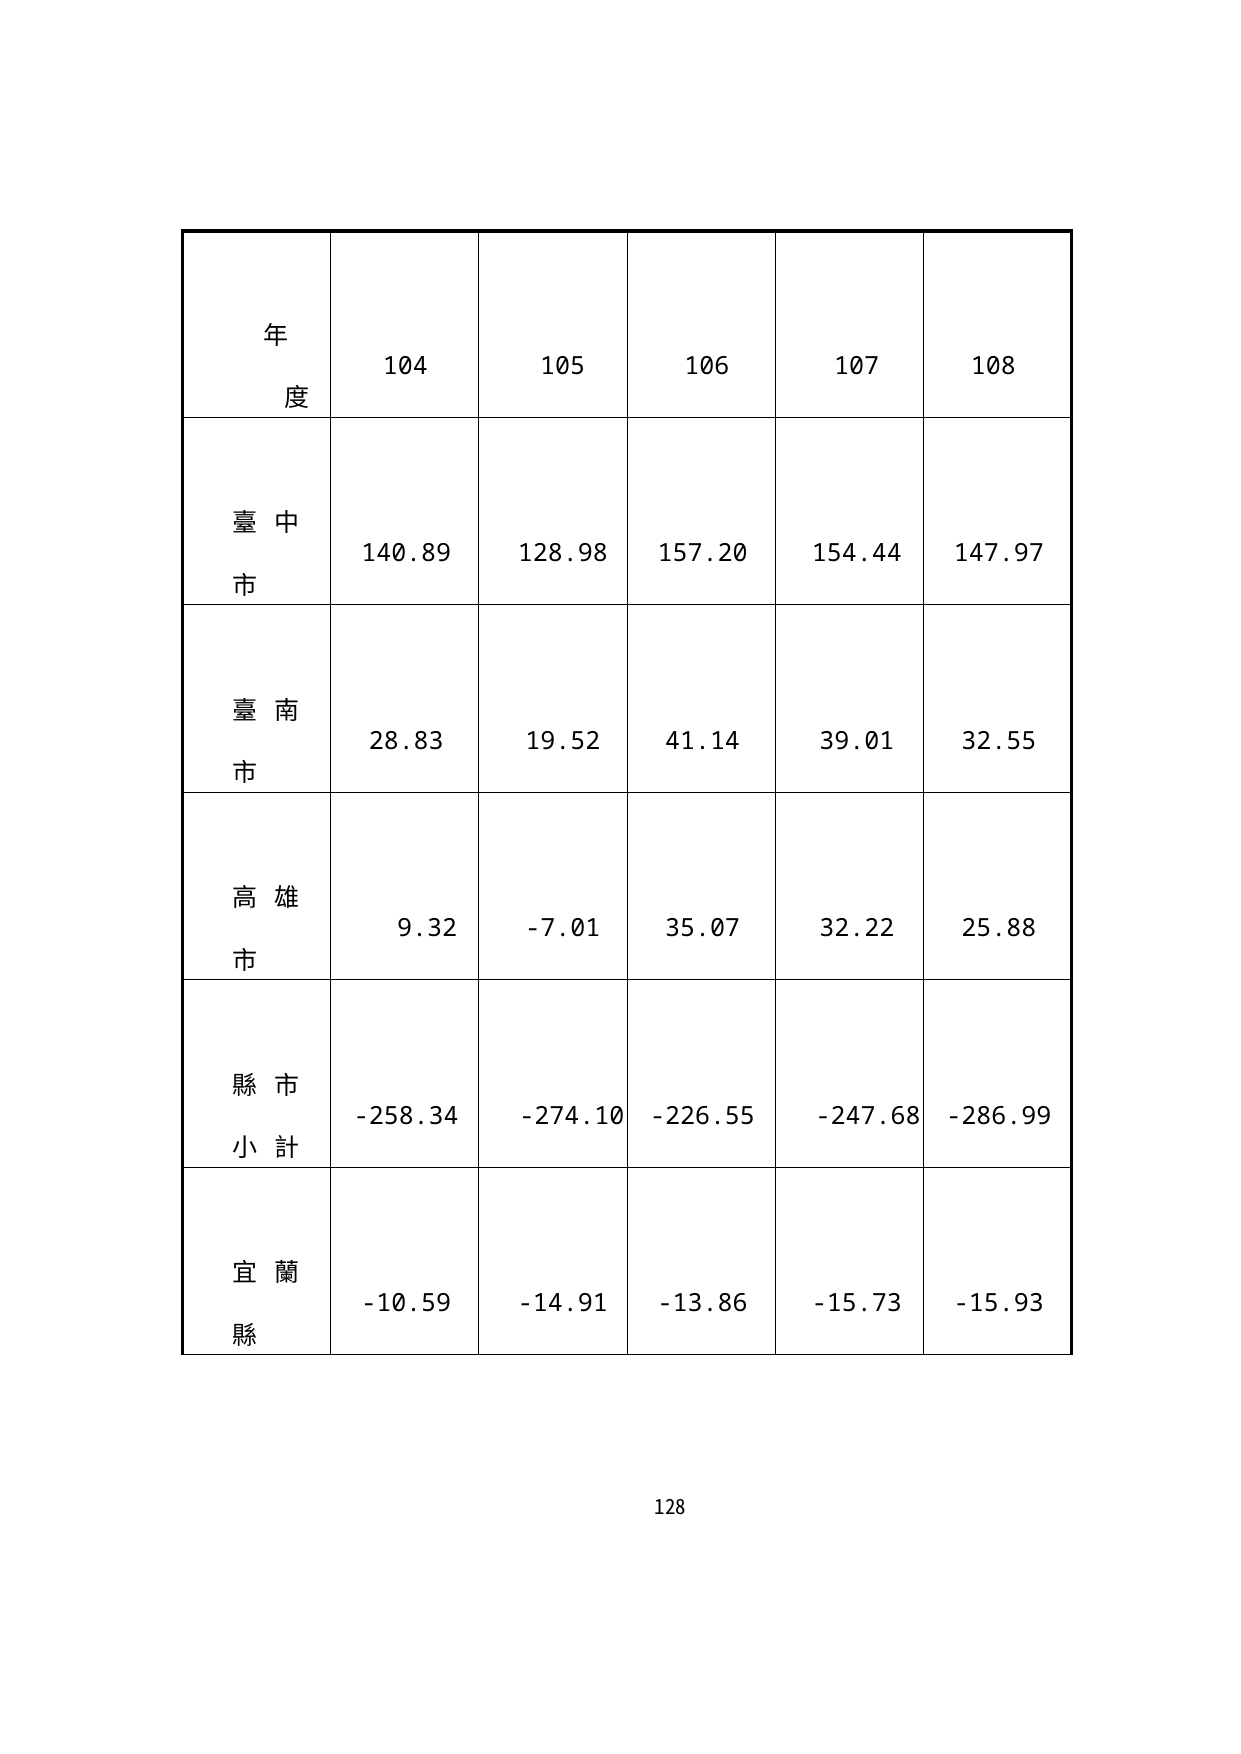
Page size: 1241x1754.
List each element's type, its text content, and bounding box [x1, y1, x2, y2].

table_header 104 [331, 233, 478, 417]
table_cell 宜蘭縣 [184, 1168, 330, 1354]
table_cell 41.14 [628, 605, 775, 792]
table_cell 140.89 [331, 418, 478, 604]
table_cell 19.52 [479, 605, 627, 792]
table_cell 臺中市 [184, 418, 330, 604]
table_cell 128.98 [479, 418, 627, 604]
table_cell 32.55 [924, 605, 1070, 792]
table_cell -258.34 [331, 980, 478, 1167]
table_cell -13.86 [628, 1168, 775, 1354]
table_header 108 [924, 233, 1070, 417]
table_header 106 [628, 233, 775, 417]
table_cell -15.93 [924, 1168, 1070, 1354]
table_cell 25.88 [924, 793, 1070, 979]
table_cell 9.32 [331, 793, 478, 979]
table_cell -286.99 [924, 980, 1070, 1167]
table_cell -274.10 [479, 980, 627, 1167]
table_header 107 [776, 233, 923, 417]
table_header 年 度 [184, 233, 330, 417]
table_cell 32.22 [776, 793, 923, 979]
table_cell -7.01 [479, 793, 627, 979]
table_cell -15.73 [776, 1168, 923, 1354]
table_cell 154.44 [776, 418, 923, 604]
table_cell -10.59 [331, 1168, 478, 1354]
table_header 105 [479, 233, 627, 417]
table_cell 高雄市 [184, 793, 330, 979]
table_cell 28.83 [331, 605, 478, 792]
table_cell 157.20 [628, 418, 775, 604]
table_cell 147.97 [924, 418, 1070, 604]
table_cell 39.01 [776, 605, 923, 792]
table_cell 縣市小計 [184, 980, 330, 1167]
table_cell -226.55 [628, 980, 775, 1167]
table_cell -247.68 [776, 980, 923, 1167]
table_cell -14.91 [479, 1168, 627, 1354]
table_cell 臺南市 [184, 605, 330, 792]
table_cell 35.07 [628, 793, 775, 979]
